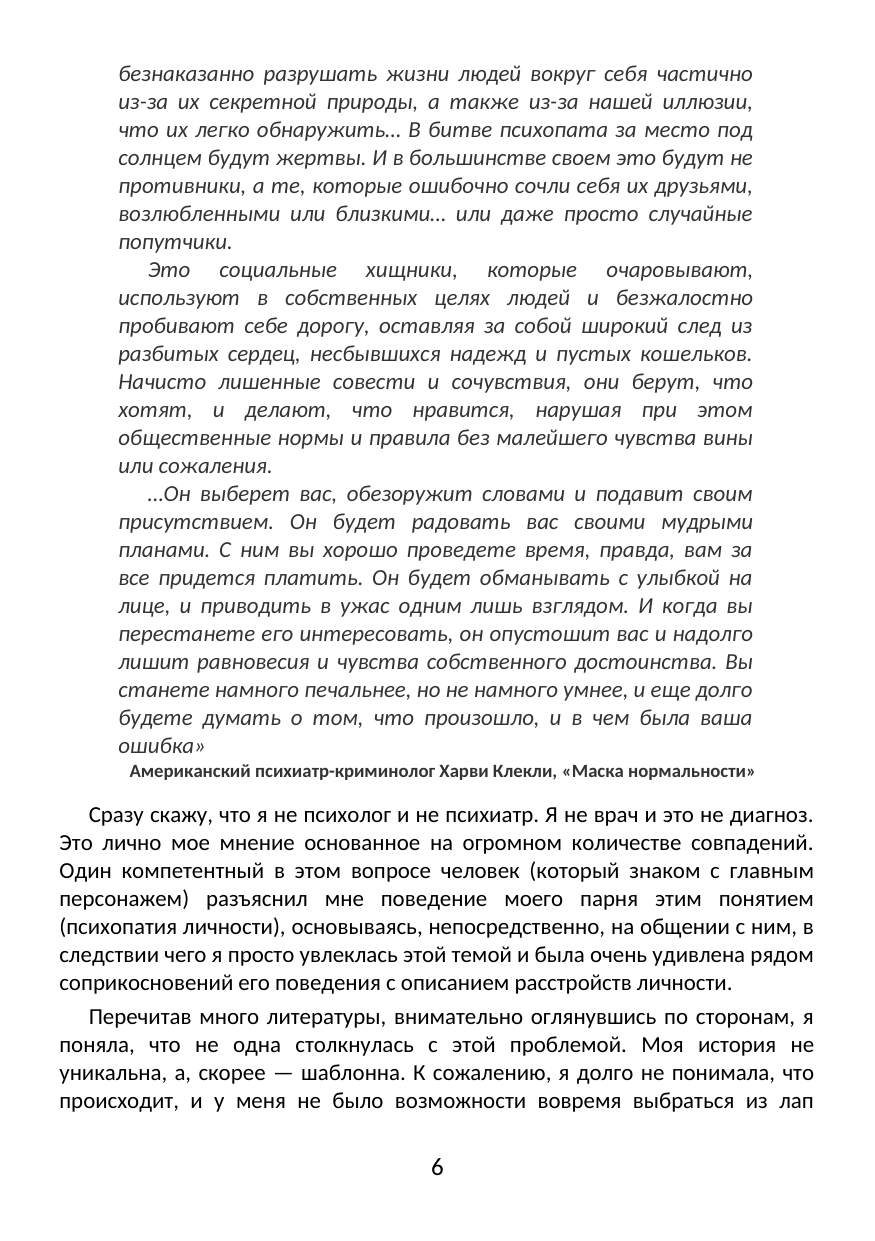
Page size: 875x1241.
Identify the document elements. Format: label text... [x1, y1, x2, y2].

text Перечитав много литературы, внимательно оглянувшись по сторонам, я поняла, что не одна столкнулась с этой проблемой. Моя история не уникальна, а, скорее — шаблонна. К сожалению, я долго не понимала, что происходит, и у меня не было возможности вовремя выбраться из лап [59, 1002, 815, 1114]
text Сразу скажу, что я не психолог и не психиатр. Я не врач и это не диагноз. Это лично мое мнение основанное на огромном количестве совпадений. Один компетентный в этом вопросе человек (который знаком с главным персонажем) разъяснил мне поведение моего парня этим понятием (психопатия личности), основываясь, непосредственно, на общении с ним, в следствии чего я просто увлеклась этой темой и была очень удивлена рядом соприкосновений его поведения с описанием расстройств личности. [59, 800, 815, 996]
text Американский психиатр-криминолог Харви Клекли, «Маска нормальности» [59, 759, 756, 782]
text …Он выберет вас, обезоружит словами и подавит своим присутствием. Он будет радовать вас своими мудрыми планами. С ним вы хорошо проведете время, правда, вам за все придется платить. Он будет обманывать с улыбкой на лице, и приводить в ужас одним лишь взглядом. И когда вы перестанете его интересовать, он опустошит вас и надолго лишит равновесия и чувства собственного достоинства. Вы станете намного печальнее, но не намного умнее, и еще долго будете думать о том, что произошло, и в чем была ваша ошибка» [118, 479, 756, 759]
text Это социальные хищники, которые очаровывают, используют в собственных целях людей и безжалостно пробивают себе дорогу, оставляя за собой широкий след из разбитых сердец, несбывшихся надежд и пустых кошельков. Начисто лишенные совести и сочувствия, они берут, что хотят, и делают, что нравится, нарушая при этом общественные нормы и правила без малейшего чувства вины или сожаления. [118, 255, 756, 479]
text безнаказанно разрушать жизни людей вокруг себя частично из-за их секретной природы, а также из-за нашей иллюзии, что их легко обнаружить… В битве психопата за место под солнцем будут жертвы. И в большинстве своем это будут не противники, а те, которые ошибочно сочли себя их друзьями, возлюбленными или близкими… или даже просто случайные попутчики. [118, 59, 756, 255]
